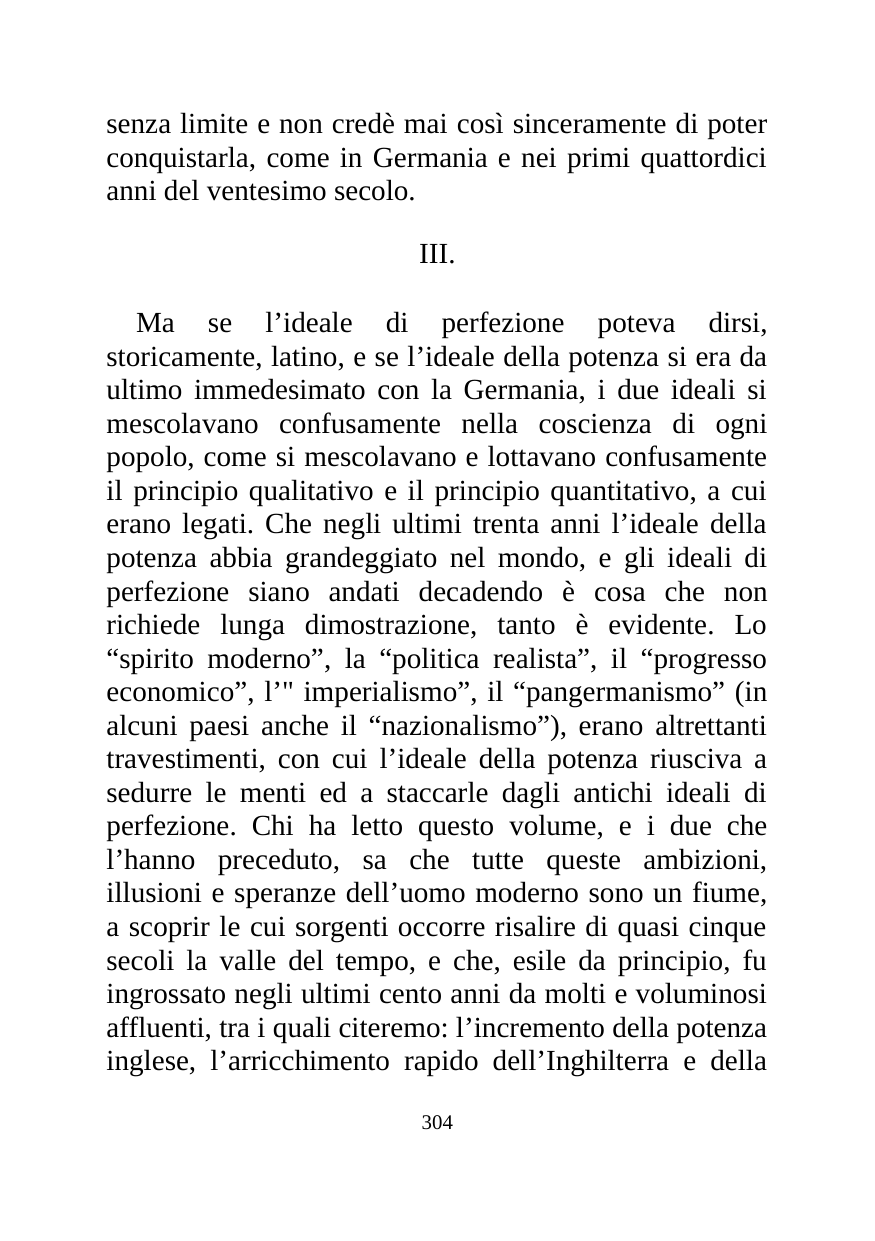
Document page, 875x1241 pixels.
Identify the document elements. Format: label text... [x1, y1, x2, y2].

text Ma se l’ideale di perfezione poteva dirsi, storicamente, latino, e se l’ideale della potenza si era da ultimo immedesimato con la Germania, i due ideali si mescolavano confusamente nella coscienza di ogni popolo, come si mescolavano e lottavano confusamente il principio qualitativo e il principio quantitativo, a cui erano legati. Che negli ultimi trenta anni l’ideale della potenza abbia grandeggiato nel mondo, e gli ideali di perfezione siano andati decadendo è cosa che non richiede lunga dimostrazione, tanto è evidente. Lo “spirito moderno”, la “politica realista”, il “progresso economico”, l’" imperialismo”, il “pangermanismo” (in alcuni paesi anche il “nazionalismo”), erano altrettanti travestimenti, con cui l’ideale della potenza riusciva a sedurre le menti ed a staccarle dagli antichi ideali di perfezione. Chi ha letto questo volume, e i due che l’hanno preceduto, sa che tutte queste ambizioni, illusioni e speranze dell’uomo moderno sono un fiume, a scoprir le cui sorgenti occorre risalire di quasi cinque secoli la valle del tempo, e che, esile da principio, fu ingrossato negli ultimi cento anni da molti e voluminosi affluenti, tra i quali citeremo: l’incremento della potenza inglese, l’arricchimento rapido dell’Inghilterra e della [106, 305, 768, 1077]
text senza limite e non credè mai così sinceramente di poter conquistarla, come in Germania e nei primi quattordici anni del ventesimo secolo. [106, 106, 768, 207]
subtitle III. [106, 236, 768, 270]
